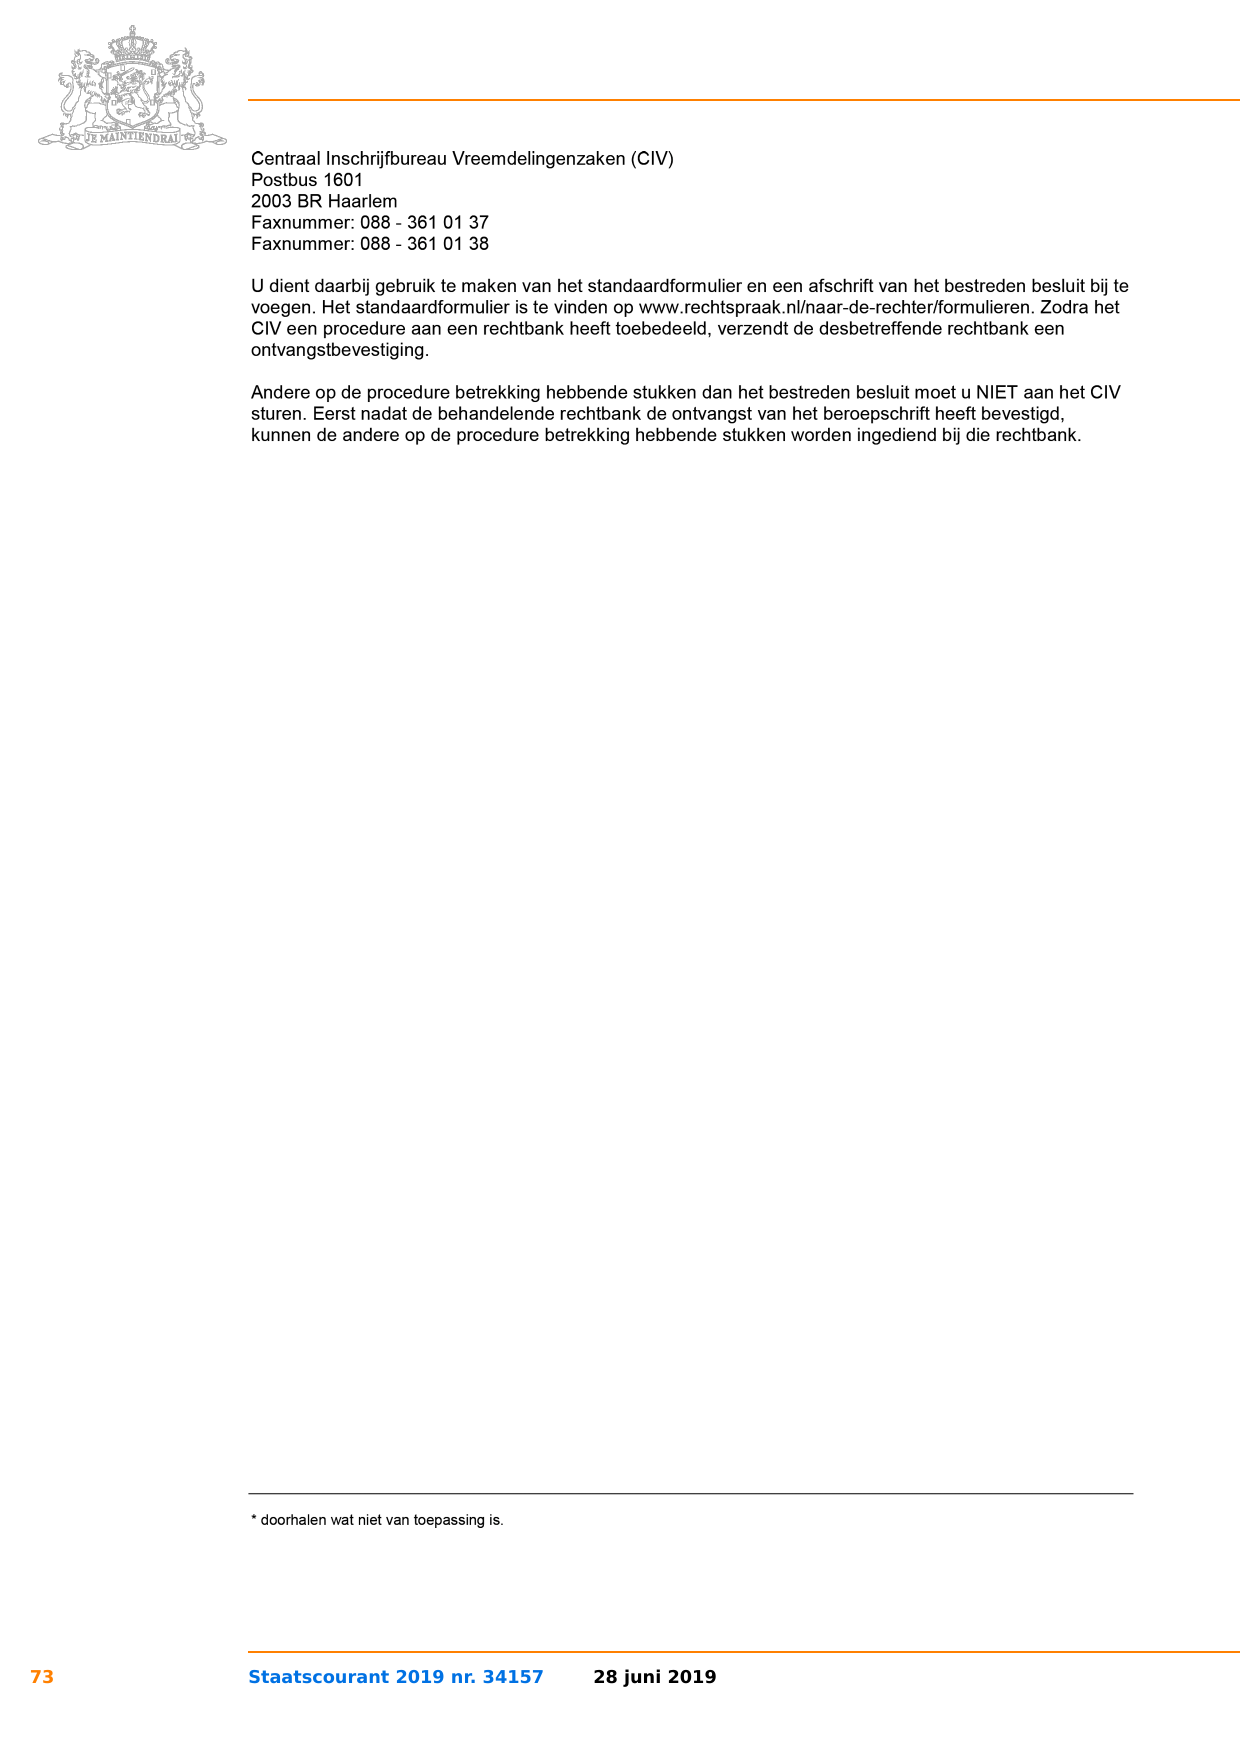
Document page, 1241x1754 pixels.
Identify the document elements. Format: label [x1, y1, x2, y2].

picture [248, 151, 1134, 1528]
picture [38, 25, 227, 150]
